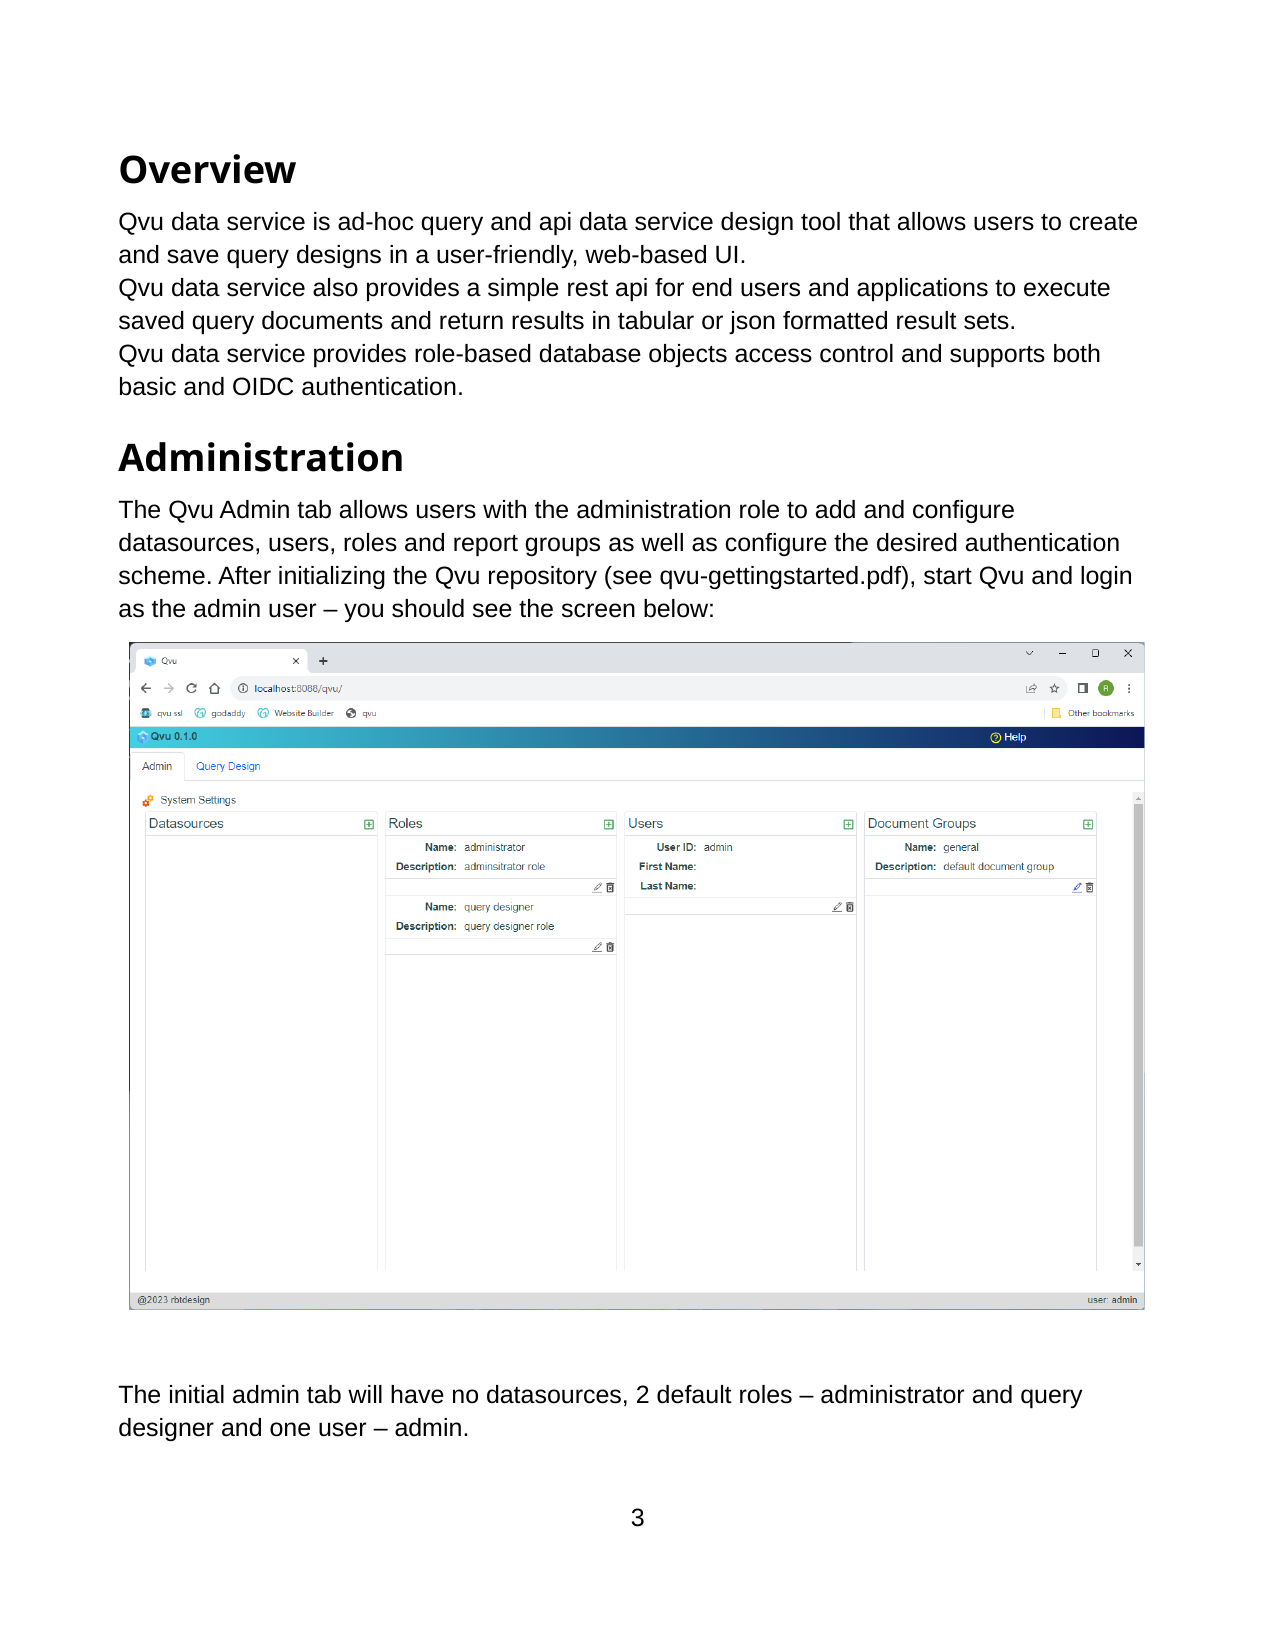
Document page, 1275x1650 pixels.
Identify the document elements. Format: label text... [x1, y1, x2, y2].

text The initial admin tab will have no datasources, 2 default roles – administrator and query designer and one user – admin. [118, 1380, 1157, 1441]
picture [129, 642, 1145, 1310]
text Qvu data service provides role-based database objects access control and supports both basic and OIDC authentication. [118, 339, 1157, 401]
subtitle Overview [118, 143, 1157, 195]
text Qvu data service is ad-hoc query and api data service design tool that allows users to create and save query designs in a user-friendly, web-based UI. [118, 207, 1157, 269]
text Qvu data service also provides a simple rest api for end users and applications to execute saved query documents and return results in tabular or json formatted result sets. [118, 273, 1157, 335]
text The Qvu Admin tab allows users with the administration role to add and configure datasources, users, roles and report groups as well as configure the desired authentication scheme. After initializing the Qvu repository (see qvu-gettingstarted.pdf), start Qvu and login as the admin user – you should see the screen below: [118, 494, 1157, 622]
subtitle Administration [118, 430, 1157, 482]
